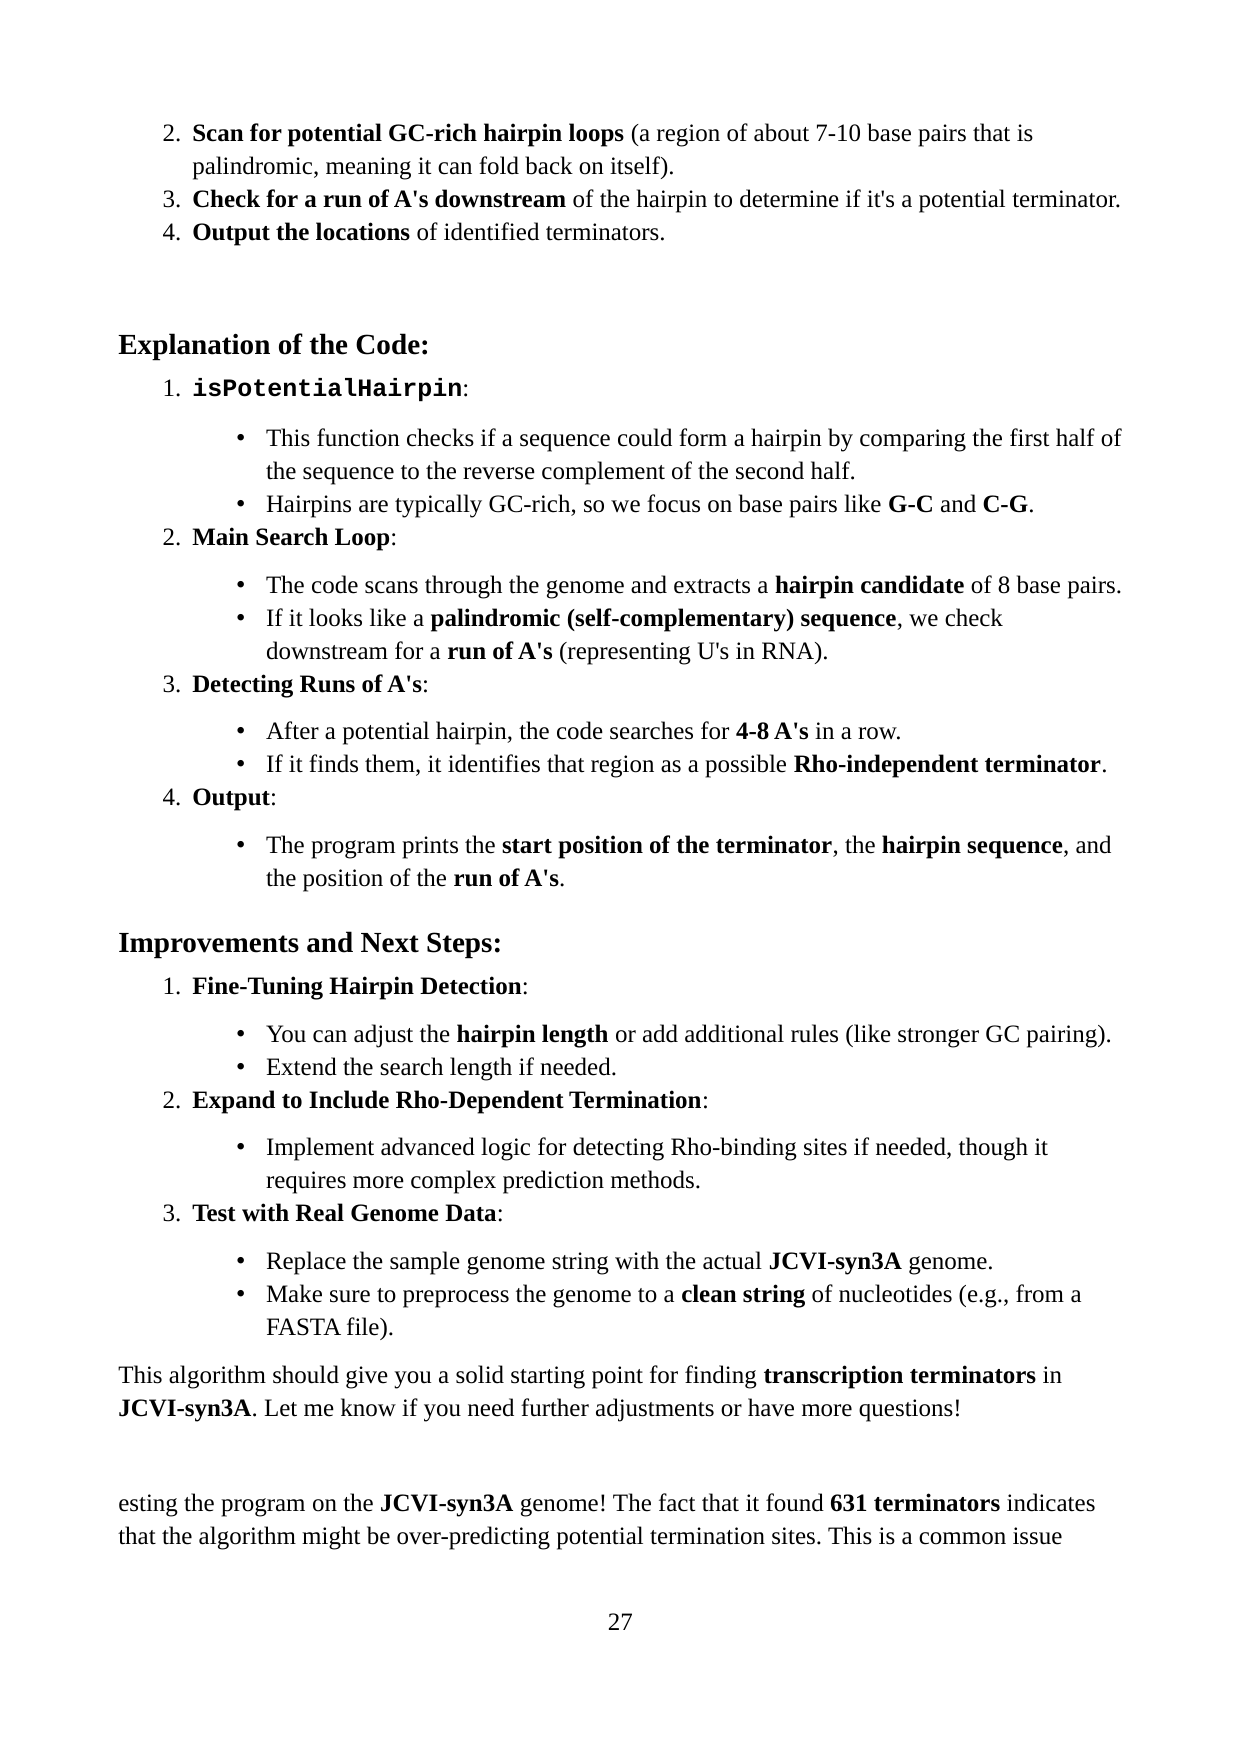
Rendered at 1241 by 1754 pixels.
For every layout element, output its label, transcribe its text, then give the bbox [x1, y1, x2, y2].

list Output the locations of identified terminators. [162, 217, 1122, 246]
text This algorithm should give you a solid starting point for finding transcription terminators in JCVI-syn3A. Let me know if you need further adjustments or have more questions! [118, 1360, 1122, 1422]
list After a potential hairpin, the code searches for 4-8 A's in a row. [236, 716, 1122, 745]
list Fine-Tuning Hairpin Detection: [162, 971, 1122, 1000]
list Make sure to preprocess the genome to a clean string of nucleotides (e.g., from a FASTA file). [236, 1279, 1122, 1341]
list Check for a run of A's downstream of the hairpin to determine if it's a potential terminator. [162, 184, 1122, 213]
list The code scans through the genome and extracts a hairpin candidate of 8 base pairs. [236, 570, 1122, 598]
list If it looks like a palindromic (self-complementary) sequence, we check downstream for a run of A's (representing U's in RNA). [236, 603, 1122, 664]
subtitle Explanation of the Code: [118, 327, 1122, 361]
list Expand to Include Rho-Dependent Termination: [162, 1085, 1122, 1114]
list If it finds them, it identifies that region as a possible Rho-independent terminator. [236, 749, 1122, 778]
subtitle Improvements and Next Steps: [118, 925, 1122, 959]
list This function checks if a sequence could form a hairpin by comparing the first half of the sequence to the reverse complement of the second half. [236, 423, 1122, 485]
list Output: [162, 782, 1122, 811]
list Implement advanced logic for detecting Rho-binding sites if needed, though it requires more complex prediction methods. [236, 1132, 1122, 1194]
list Test with Real Genome Data: [162, 1198, 1122, 1227]
list The program prints the start position of the terminator, the hairpin sequence, and the position of the run of A's. [236, 830, 1122, 892]
list isPotentialHairpin: [162, 373, 1122, 404]
list Replace the sample genome string with the actual JCVI-syn3A genome. [236, 1246, 1122, 1275]
text esting the program on the JCVI-syn3A genome! The fact that it found 631 terminators indicates that the algorithm might be over-predicting potential termination sites. This is a common issue [118, 1488, 1122, 1550]
list Detecting Runs of A's: [162, 669, 1122, 697]
list Extend the search length if needed. [236, 1052, 1122, 1081]
list Scan for potential GC-rich hairpin loops (a region of about 7-10 base pairs that is palindromic, meaning it can fold back on itself). [162, 118, 1122, 180]
list Main Search Loop: [162, 522, 1122, 551]
list You can adjust the hairpin length or add additional rules (like stronger GC pairing). [236, 1019, 1122, 1048]
list Hairpins are typically GC-rich, so we focus on base pairs like G-C and C-G. [236, 489, 1122, 518]
